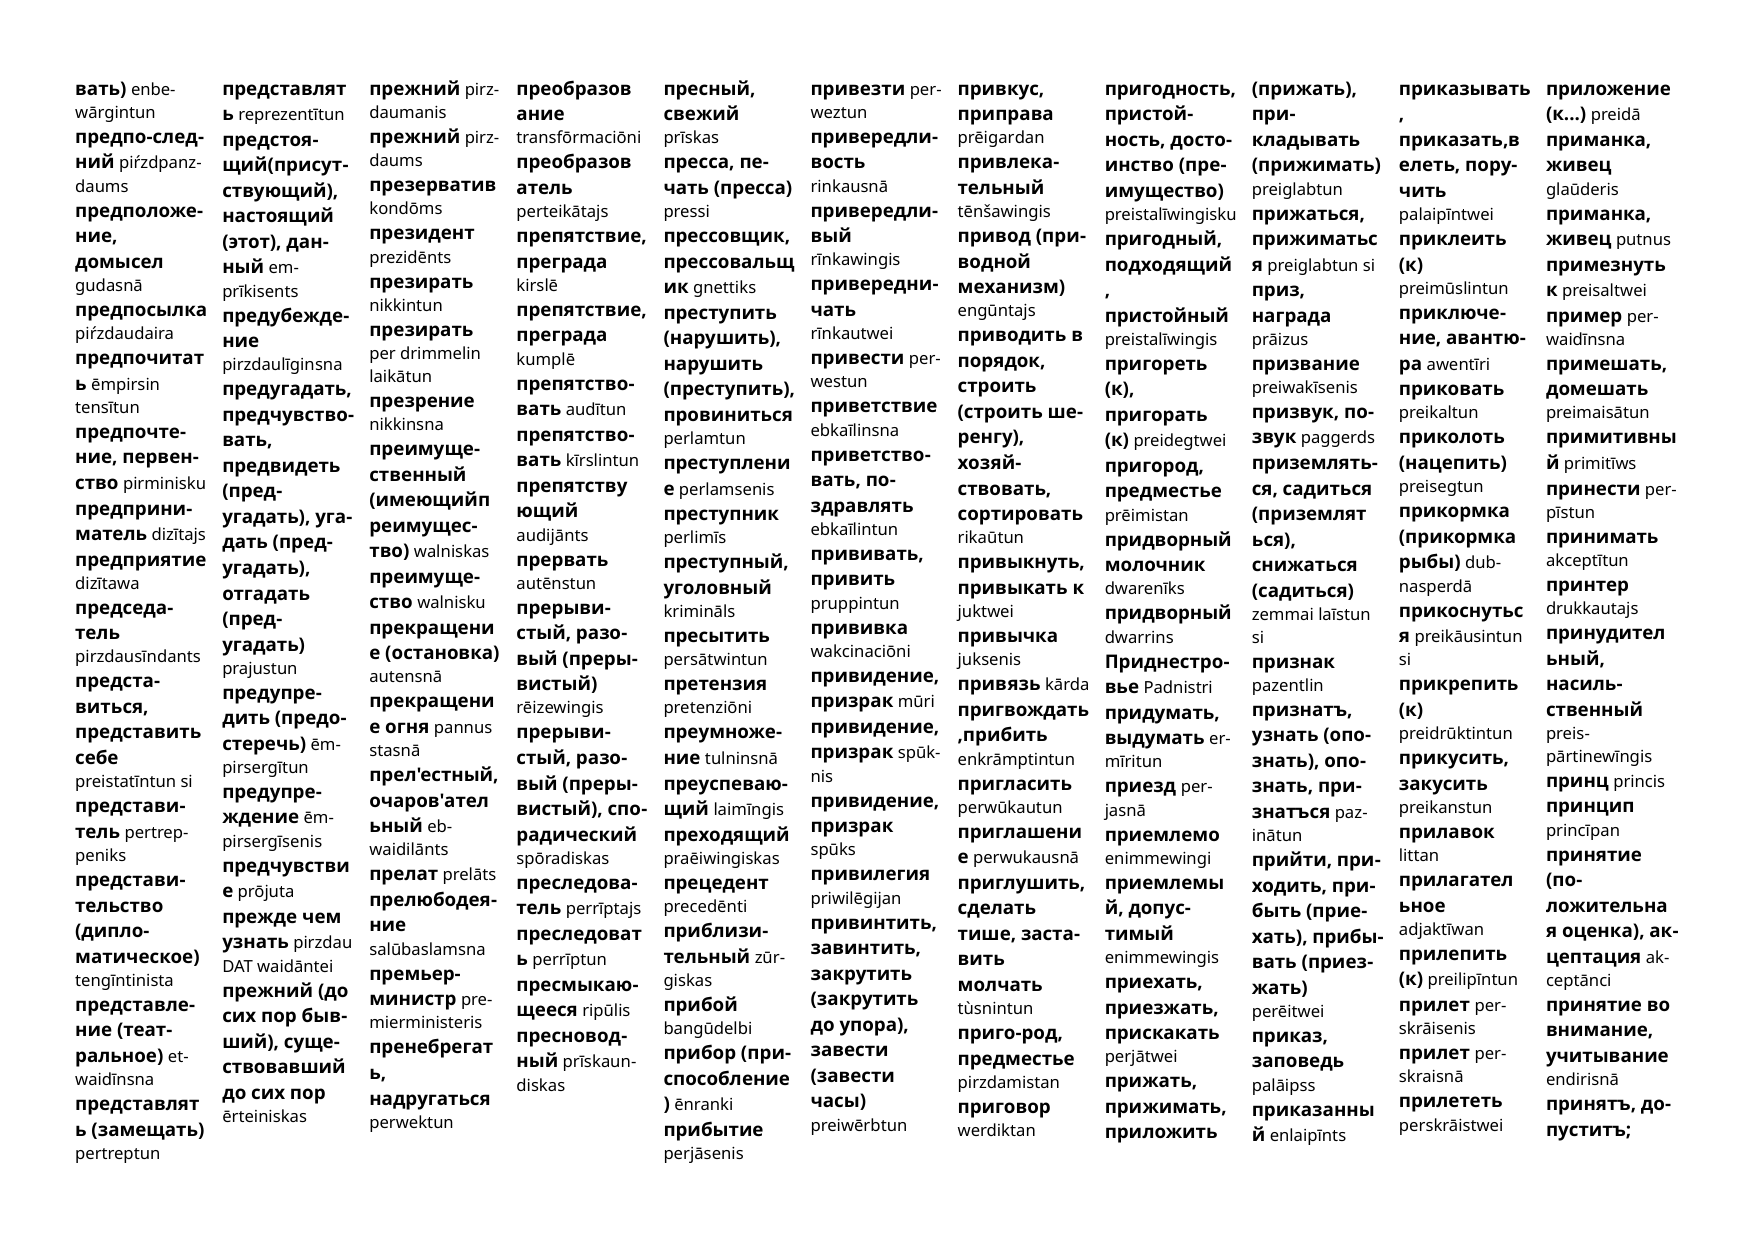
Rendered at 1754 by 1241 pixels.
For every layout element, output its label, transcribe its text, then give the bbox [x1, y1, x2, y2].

text привередни­чать rīnkautwei [810, 271, 942, 344]
text принц princis [1546, 767, 1678, 793]
text приколоть (нацепить) preisegtun [1399, 424, 1531, 498]
text приго-род, предместье pirzdamistan [957, 1019, 1089, 1093]
text премьер-министр pre­mierministeris [369, 960, 501, 1034]
text приз, награда prāizus [1252, 276, 1384, 350]
text принятие во внимание, учитывание endirisnā [1546, 991, 1678, 1090]
text прежде чем узнать pirzdau DAT waidāntei [222, 903, 354, 977]
text прикормка (прикормка рыбы) dub­nasperdā [1399, 498, 1531, 597]
text представлять (замещать) pertreptun [75, 1090, 207, 1164]
text прививать, привить prup­pintun [810, 540, 942, 614]
text преуспеваю­щий laimīngis [663, 770, 795, 821]
text прикрепить (к) preidrūktintun [1399, 671, 1531, 744]
text привести per­westun [810, 344, 942, 393]
text представлять reprezentītun [222, 75, 354, 126]
text привередли­вый rīnkawingis [810, 197, 942, 271]
text приехать, приезжать, прискакать perjātwei [1104, 968, 1237, 1068]
text приветство­вать, по­здравлять ebkaīlintun [810, 441, 942, 540]
text прививка wakcinaciōni [810, 614, 942, 662]
text (при­жать), при­кладывать (прижимать) preiglabtun [1252, 75, 1384, 200]
text презирать per drimmelin laikātun [369, 316, 501, 387]
text привидение, призрак spūks [810, 787, 942, 861]
text принцип princī­pan [1546, 793, 1678, 841]
text пригореть (к), пригорать (к) preidegtwei [1104, 350, 1237, 452]
text придумать, выдумать er­mīritun [1104, 699, 1237, 773]
text прежний (до сих пор быв­ший), суще­ствовавший до сих пор ērteiniskas [222, 977, 354, 1127]
text преобразова­ние transfōrma­ciōni [516, 75, 648, 149]
text приезд per­jasnā [1104, 773, 1237, 821]
text прийти, при­ходить, при­быть (прие­хать), прибы­вать (приез­жать) perēitwei [1252, 846, 1384, 1022]
text пресный, све­жий prīskas [663, 75, 795, 149]
text привыкнуть,привыкать к juktwei [957, 549, 1089, 622]
text прел'естный, очаров'атель­ный eb­waidilānts [369, 761, 501, 861]
text презирать nikkintun [369, 268, 501, 316]
text прекращение огня pannus stasnā [369, 688, 501, 761]
text преследовать perrīptun [516, 920, 648, 971]
text прилет per­skraisnā [1399, 1039, 1531, 1088]
text предположе­ние, домысел gudasnā [75, 197, 207, 296]
text презерватив kondōms [369, 171, 501, 220]
text пригвождать,прибить enkrāmptintun [957, 696, 1089, 770]
text препятствие, преграда kirslē [516, 222, 648, 296]
text председа­тель pirzdausīn­dants [75, 594, 207, 668]
text приемлемо en­immewingi [1104, 821, 1237, 869]
text прецедент precedēnti [663, 869, 795, 917]
text приказ, запо­ведь palāipss [1252, 1022, 1384, 1096]
text прикусить, закусить preikanstun [1399, 744, 1531, 818]
text призвание preiwakīsenis [1252, 350, 1384, 398]
text принтер drukkautajs [1546, 571, 1678, 619]
text прижаться, прижиматься preiglabtun si [1252, 200, 1384, 276]
text принимать ak­ceptītun [1546, 523, 1678, 571]
text приглашение perwukausnā [957, 818, 1089, 869]
text пригласить perwūkautun [957, 770, 1089, 818]
text признатъ, узнать (опо­знать), опо­знать, при­знатъся paz­inātun [1252, 696, 1384, 846]
text пригород, предместье prēimistan [1104, 452, 1237, 526]
text приклеить (к) preimūslintun [1399, 225, 1531, 299]
text приложение (к...) preidā [1546, 75, 1678, 126]
text привидение, призрак mūri [810, 662, 942, 713]
text прежний pirz­daums [369, 123, 501, 171]
text придворный молочник dwarenīks [1104, 526, 1237, 600]
text приковать preikaltun [1399, 376, 1531, 424]
text приговор werdiktan [957, 1093, 1089, 1141]
text предприни­матель dizītajs [75, 495, 207, 546]
text препятствую­щий audijānts [516, 472, 648, 546]
text приглушить, сделать тише, заста­вить молчать tùsnintun [957, 869, 1089, 1019]
text представи­тель pertrep­peniks [75, 793, 207, 866]
text предупре­дить (предо­стеречь) ēm­pirsergītun [222, 679, 354, 778]
text преступник perlimīs [663, 500, 795, 549]
text предста-вить­ся, предста­вить себе preistatīntun si [75, 668, 207, 793]
text пресса, пе­чать (пресса) pressi [663, 149, 795, 222]
text преимуще­ство walnisku [369, 563, 501, 614]
text прилепить (к) preilipīntun [1399, 940, 1531, 991]
text препятство­вать kīrslintun [516, 421, 648, 472]
text преходящий praēiwingiskas [663, 821, 795, 869]
text привычка juk­senis [957, 622, 1089, 671]
text принятъ, до­пуститъ; [1546, 1090, 1678, 1141]
text предугадать, предчувство­вать, предви­деть (пред­угадать), уга­дать (пред­угадать), отгад­ать (пред­угадать) prajustun [222, 376, 354, 679]
text преумноже­ние tulninsnā [663, 719, 795, 770]
text предпочитать ēmpirsin tensītun [75, 344, 207, 418]
text предпосылка piŕzdaudaira [75, 296, 207, 344]
text преобразова­тель perteikātajs [516, 149, 648, 222]
text преимуще­ственный (имеющийпреимущес­тво) walniskas [369, 435, 501, 563]
text предприятие dizītawa [75, 546, 207, 594]
text пресытить per­sātwintun [663, 622, 795, 671]
text преступный, уголовный krimināls [663, 549, 795, 622]
text Приднестро­вье Padnistri [1104, 648, 1237, 699]
text приманка, живец glaūderis [1546, 126, 1678, 200]
text признак pazentlin [1252, 648, 1384, 696]
text прекращение (остановка) autensnā [369, 614, 501, 688]
text привинтить, завинтить, за­крутить (за­крутить до упора), заве­сти (завести часы) preiwērb­tun [810, 909, 942, 1136]
text приказанный enlaipīnts [1252, 1096, 1384, 1147]
text пригодный, подходящий, пристойный preistalīwingis [1104, 225, 1237, 350]
text предпочте­ние, первен­ство pirminisku [75, 418, 207, 495]
text привкус, при­права prēigar­dan [957, 75, 1089, 149]
text прилавок littan [1399, 818, 1531, 866]
text прелюбодея­ние salūbaslam­sna [369, 886, 501, 960]
text привилегия priwilēgijan [810, 861, 942, 909]
text президент prezidēnts [369, 220, 501, 268]
text призвук, по­звук paggerds [1252, 398, 1384, 449]
text привидение, призрак spūk­nis [810, 713, 942, 787]
text приблизи­тельный zūr­giskas [663, 917, 795, 991]
text прижать, при­жимать, при­ложить [1104, 1068, 1237, 1144]
text привод (при­водной меха­низм) engūntajs [957, 222, 1089, 322]
text прибой bangūdelbi [663, 991, 795, 1039]
text прерыви­стый, разо­вый (преры­вистый), спо­радический spōradiskas [516, 719, 648, 869]
text претензия pre­tenziōni [663, 671, 795, 719]
text привязь kārda [957, 671, 1089, 696]
text принудитель­ный, насиль­ственный preis­pārtinewīngis [1546, 619, 1678, 767]
text предупре­ждение ēm­pirsergīsenis [222, 778, 354, 852]
text пригодность, пристой­ность, досто­инство (пре­имущество) preistalīwingisku [1104, 75, 1237, 225]
text представи­тельство (дипло-матичес­кое) tengīntinista [75, 866, 207, 991]
text принести per­pīstun [1546, 475, 1678, 523]
text прелат prelāts [369, 861, 501, 886]
text прилагатель­ное adjaktīwan [1399, 866, 1531, 940]
text приземлять­ся, садиться (приземлять­ся), снижать­ся (садиться) zemmai laīstun si [1252, 449, 1384, 648]
text прерыви­стый, разо­вый (преры­вистый) rēizewingis [516, 594, 648, 719]
text препятство­вать audītun [516, 370, 648, 421]
text привлека­тельный tēnšawingis [957, 149, 1089, 222]
text примитивный primitīws [1546, 424, 1678, 475]
text привезти per­weztun [810, 75, 942, 123]
text прибытие per­jāsenis [663, 1116, 795, 1164]
text прежний pirz­daumanis [369, 75, 501, 123]
text примешать, домешать preimaisātun [1546, 350, 1678, 424]
text пресновод­ный prīskaun­diskas [516, 1022, 648, 1096]
text препятствие, преграда kumplē [516, 296, 648, 370]
text предпо-след­ний piŕzdpanz­daums [75, 123, 207, 197]
text приказывать, приказать,ве­леть, пору­чить palaipīntwei [1399, 75, 1531, 225]
text преследова­тель perrīptajs [516, 869, 648, 920]
text приводить в порядок, строить (строить ше­ренгу), хозяй­ствовать, сор­тировать rikaū­tun [957, 322, 1089, 549]
text прессовщик, прессовальщик gnettiks [663, 222, 795, 299]
text пример per­waidīnsna [1546, 302, 1678, 350]
text предубежде­ние pirzdaulīgin­sna [222, 302, 354, 376]
text примезнуть к preisaltwei [1546, 251, 1678, 302]
text прилететь per­skrāistwei [1399, 1088, 1531, 1136]
text приветствие ebkaīlinsna [810, 393, 942, 441]
text вать) enbe­wārgintun [75, 75, 207, 123]
text преступление perlamsenis [663, 449, 795, 500]
text прикоснуться preikāusintun si [1399, 597, 1531, 671]
text приманка, живец putnus [1546, 200, 1678, 251]
text предстоя­щий(присут­ствующий), настоящий (этот), дан­ный em­prīkisents [222, 126, 354, 302]
text прибор (при­способление) ēnranki [663, 1039, 795, 1116]
text представле­ние (теат­ральное) et­waidīnsna [75, 991, 207, 1090]
text привередли­вость rinkausnā [810, 123, 942, 197]
text предчувствие prōjuta [222, 852, 354, 903]
text пренебрегать, надругаться perwektun [369, 1034, 501, 1133]
text презрение nikkinsna [369, 387, 501, 435]
text пресмыкаю­щееся ripūlis [516, 971, 648, 1022]
text приемлемый, допус-тимый enimmewingis [1104, 869, 1237, 968]
text преступить (нарушить), нарушить (преступить), провиниться perlamtun [663, 299, 795, 449]
text принятие (по­ложительная оценка), ак­цептация ak­ceptānci [1546, 841, 1678, 991]
text придворный dwarrins [1104, 600, 1237, 648]
text прилет per­skrāisenis [1399, 991, 1531, 1039]
text прервать autēnstun [516, 546, 648, 594]
text приключе­ние, авантю­ра awentīri [1399, 299, 1531, 376]
